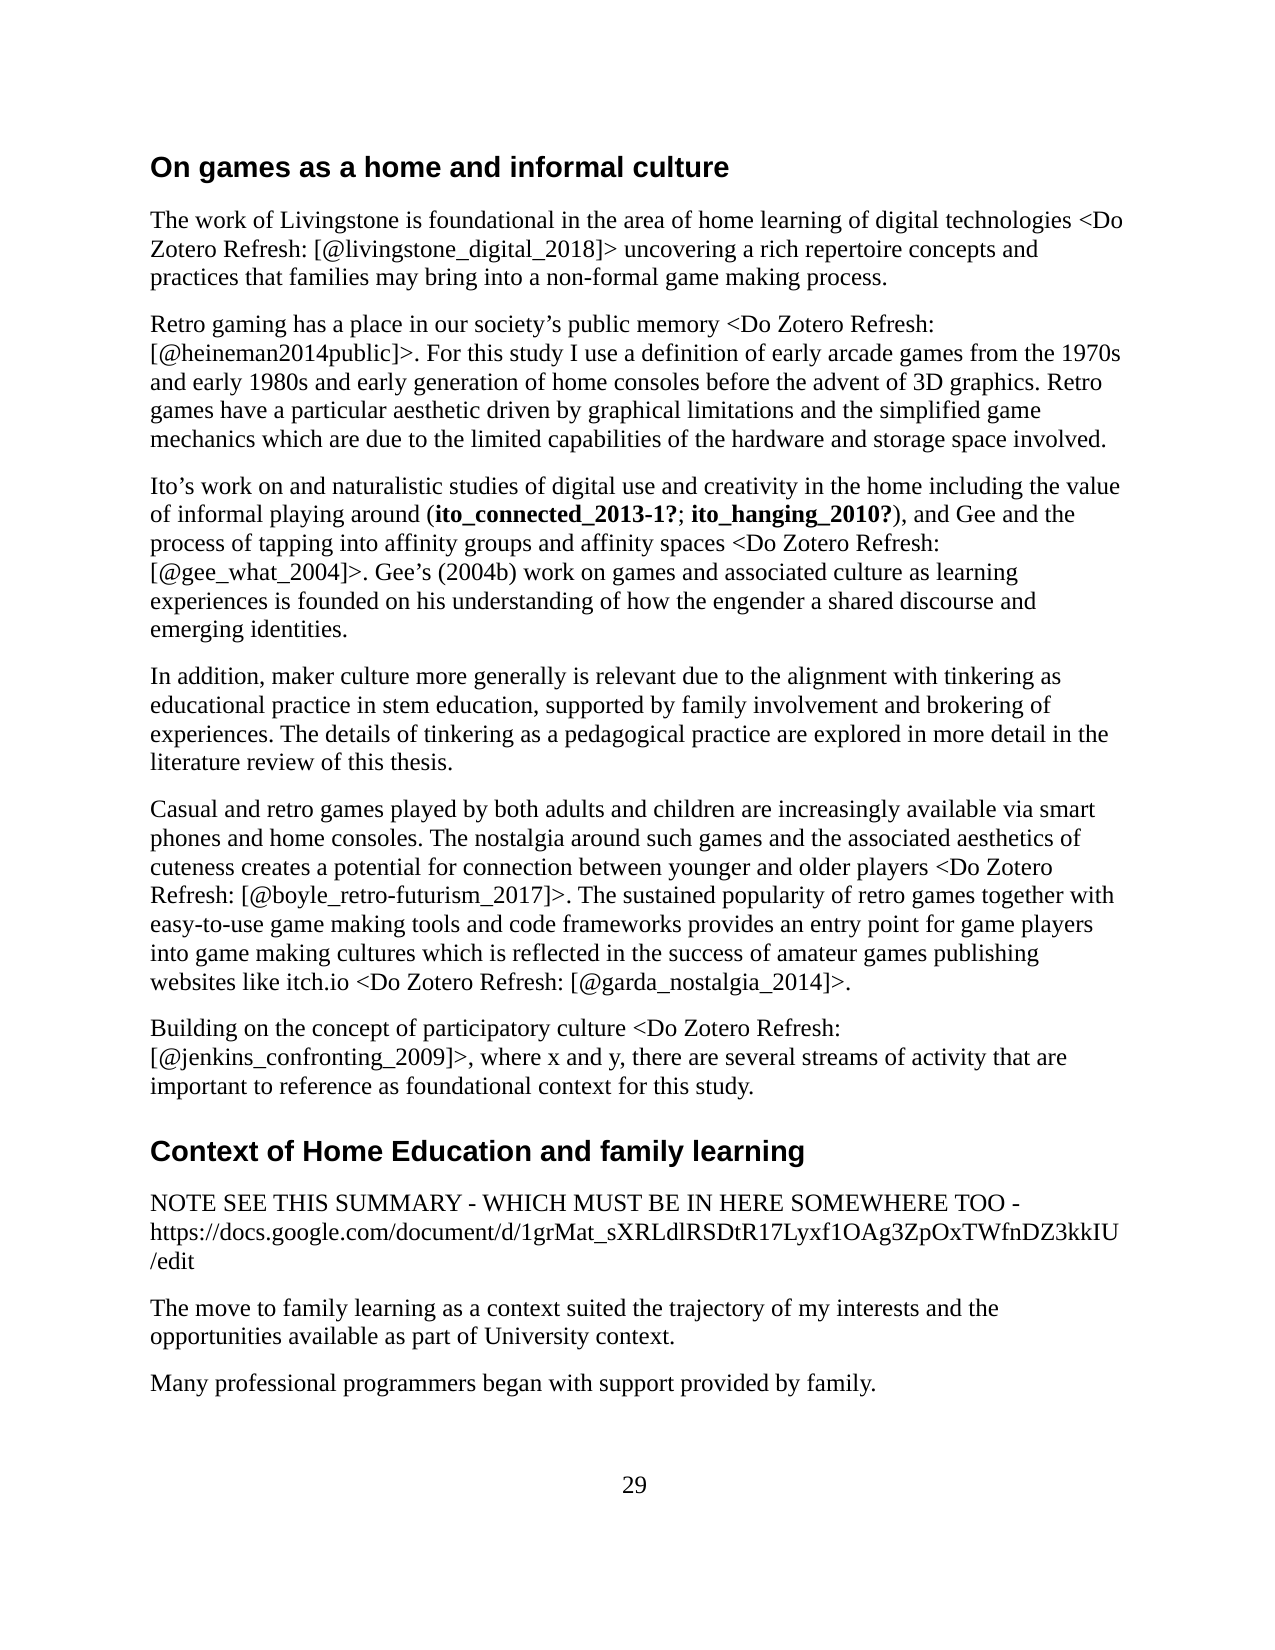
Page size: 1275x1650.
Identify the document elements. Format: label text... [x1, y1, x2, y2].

subtitle On games as a home and informal culture [150, 150, 1125, 183]
text Ito’s work on and naturalistic studies of digital use and creativity in the home including the value of informal playing around (ito_connected_2013-1?; ito_hanging_2010?), and Gee and the process of tapping into affinity groups and affinity spaces <Do Zotero Refresh: [@gee_what_2004]>. Gee’s (2004b) work on games and associated culture as learning experiences is founded on his understanding of how the engender a shared discourse and emerging identities. [150, 471, 1125, 643]
text Retro gaming has a place in our society’s public memory <Do Zotero Refresh: [@heineman2014public]>. For this study I use a definition of early arcade games from the 1970s and early 1980s and early generation of home consoles before the advent of 3D graphics. Retro games have a particular aesthetic driven by graphical limitations and the simplified game mechanics which are due to the limited capabilities of the hardware and storage space involved. [150, 309, 1125, 453]
subtitle Context of Home Education and family learning [150, 1133, 1125, 1167]
text The move to family learning as a context suited the trajectory of my interests and the opportunities available as part of University context. [150, 1293, 1125, 1350]
text Many professional programmers began with support provided by family. [150, 1368, 1125, 1397]
text Building on the concept of participatory culture <Do Zotero Refresh: [@jenkins_confronting_2009]>, where x and y, there are several streams of activity that are important to reference as foundational context for this study. [150, 1013, 1125, 1099]
text NOTE SEE THIS SUMMARY - WHICH MUST BE IN HERE SOMEWHERE TOO - https://docs.google.com/document/d/1grMat_sXRLdlRSDtR17Lyxf1OAg3ZpOxTWfnDZ3kkIU/edit [150, 1188, 1125, 1275]
text In addition, maker culture more generally is relevant due to the alignment with tinkering as educational practice in stem education, supported by family involvement and brokering of experiences. The details of tinkering as a pedagogical practice are explored in more detail in the literature review of this thesis. [150, 661, 1125, 776]
text The work of Livingstone is foundational in the area of home learning of digital technologies <Do Zotero Refresh: [@livingstone_digital_2018]> uncovering a rich repertoire concepts and practices that families may bring into a non-formal game making process. [150, 205, 1125, 291]
text Casual and retro games played by both adults and children are increasingly available via smart phones and home consoles. The nostalgia around such games and the associated aesthetics of cuteness creates a potential for connection between younger and older players <Do Zotero Refresh: [@boyle_retro-futurism_2017]>. The sustained popularity of retro games together with easy-to-use game making tools and code frameworks provides an entry point for game players into game making cultures which is reflected in the success of amateur games publishing websites like itch.io <Do Zotero Refresh: [@garda_nostalgia_2014]>. [150, 794, 1125, 995]
